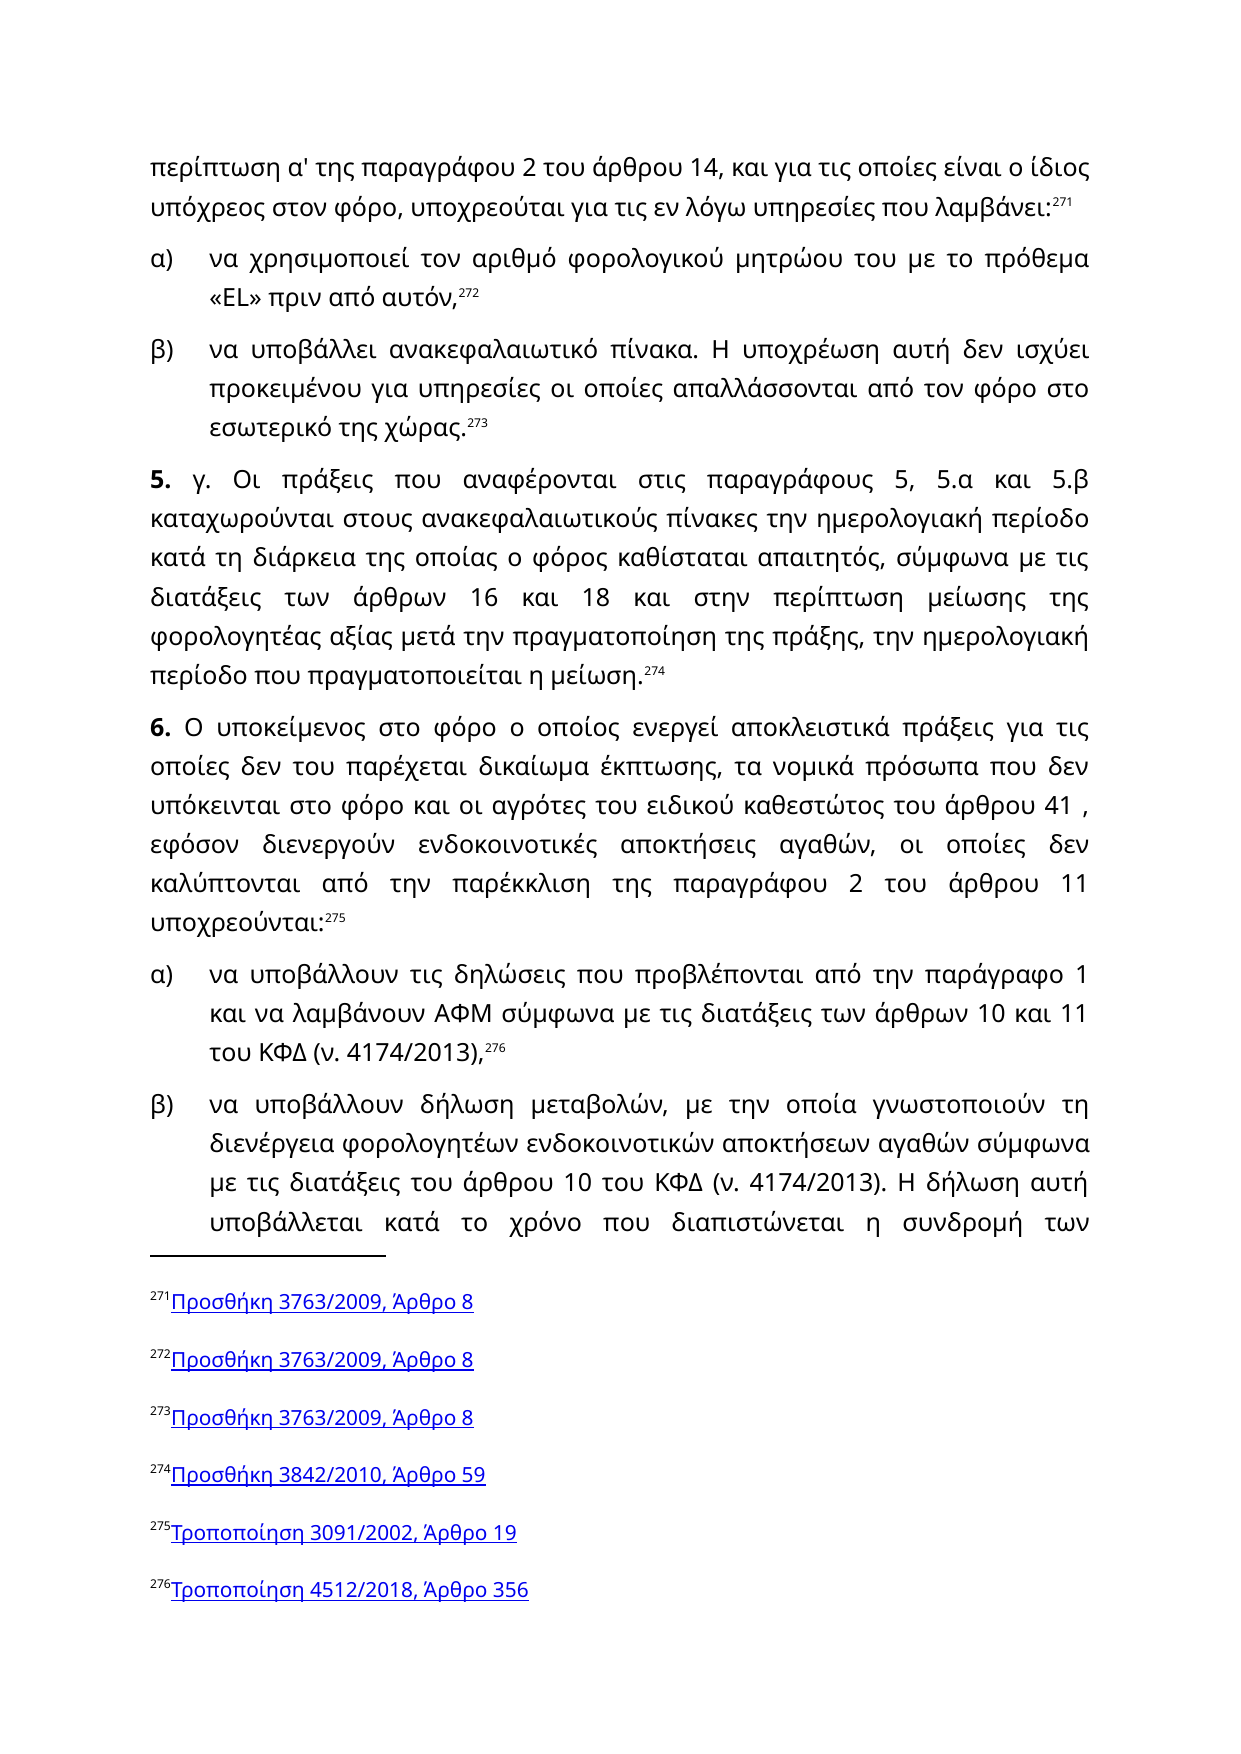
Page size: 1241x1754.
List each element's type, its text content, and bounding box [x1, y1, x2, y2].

text Τροποποίηση 3091/2002, Άρθρο 19 [150, 1518, 1090, 1546]
text Προσθήκη 3763/2009, Άρθρο 8 [150, 1345, 1090, 1373]
text 6. Ο υποκείμενος στο φόρο ο οποίος ενεργεί αποκλειστικά πράξεις για τις οποίες δεν του παρέχεται δικαίωμα έκπτωσης, τα νομικά πρόσωπα που δεν υπόκεινται στο φόρο και οι αγρότες του ειδικού καθεστώτος του άρθρου 41 , εφόσον διενεργούν ενδοκοινοτικές αποκτήσεις αγαθών, οι οποίες δεν καλύπτονται από την παρέκκλιση της παραγράφου 2 του άρθρου 11 υποχρεούνται: [150, 709, 1090, 939]
text Προσθήκη 3763/2009, Άρθρο 8 [150, 1287, 1090, 1316]
list β) να υποβάλλει ανακεφαλαιωτικό πίνακα. Η υποχρέωση αυτή δεν ισχύει προκειμένου για υπη­ρεσίες οι οποίες απαλλάσσονται από τον φόρο στο εσωτερικό της χώρας. [150, 332, 1090, 444]
text 5. γ. Οι πράξεις που αναφέρονται στις παραγράφους 5, 5.α και 5.β καταχωρούνται στους ανακεφαλαιωτικούς πίνακες την ημερολογιακή περίοδο κατά τη διάρκεια της οποίας ο φόρος καθίσταται απαιτητός, σύμφωνα με τις διατάξεις των άρθρων 16 και 18 και στην περίπτωση μείωσης της φορολογητέας αξίας μετά την πραγματοποίηση της πράξης, την ημερολογιακή περίοδο που πραγματοποιείται η μείωση. [150, 462, 1090, 692]
list α) να υποβάλλουν τις δηλώσεις που προβλέπονται από την παράγραφο 1 και να λαμβάνουν ΑΦΜ σύμφωνα με τις διατάξεις των άρθρων 10 και 11 του ΚΦΔ (ν. 4174/2013), [150, 957, 1090, 1069]
list α) να χρησιμοποιεί τον αριθμό φορολογικού μητρώου του με το πρόθεμα «EL» πριν από αυτόν, [150, 241, 1090, 314]
text περίπτωση α' της παραγράφου 2 του άρθρου 14, και για τις οποίες είναι ο ίδιος υπόχρεος στον φόρο, υποχρεούται για τις εν λόγω υπηρεσίες που λαμβάνει: [150, 150, 1090, 223]
list β) να υποβάλλουν δήλωση μεταβολών, με την οποία γνωστοποιούν τη διενέργεια φορολογητέων ενδοκοινοτικών αποκτήσεων αγαθών σύμφωνα με τις διατάξεις του άρθρου 10 του ΚΦΔ (ν. 4174/2013). Η δήλωση αυτή υποβάλλεται κατά το χρόνο που διαπιστώνεται η συνδρομή των [150, 1087, 1090, 1238]
text Προσθήκη 3763/2009, Άρθρο 8 [150, 1403, 1090, 1431]
text Τροποποίηση 4512/2018, Άρθρο 356 [150, 1576, 1090, 1604]
text Προσθήκη 3842/2010, Άρθρο 59 [150, 1460, 1090, 1489]
